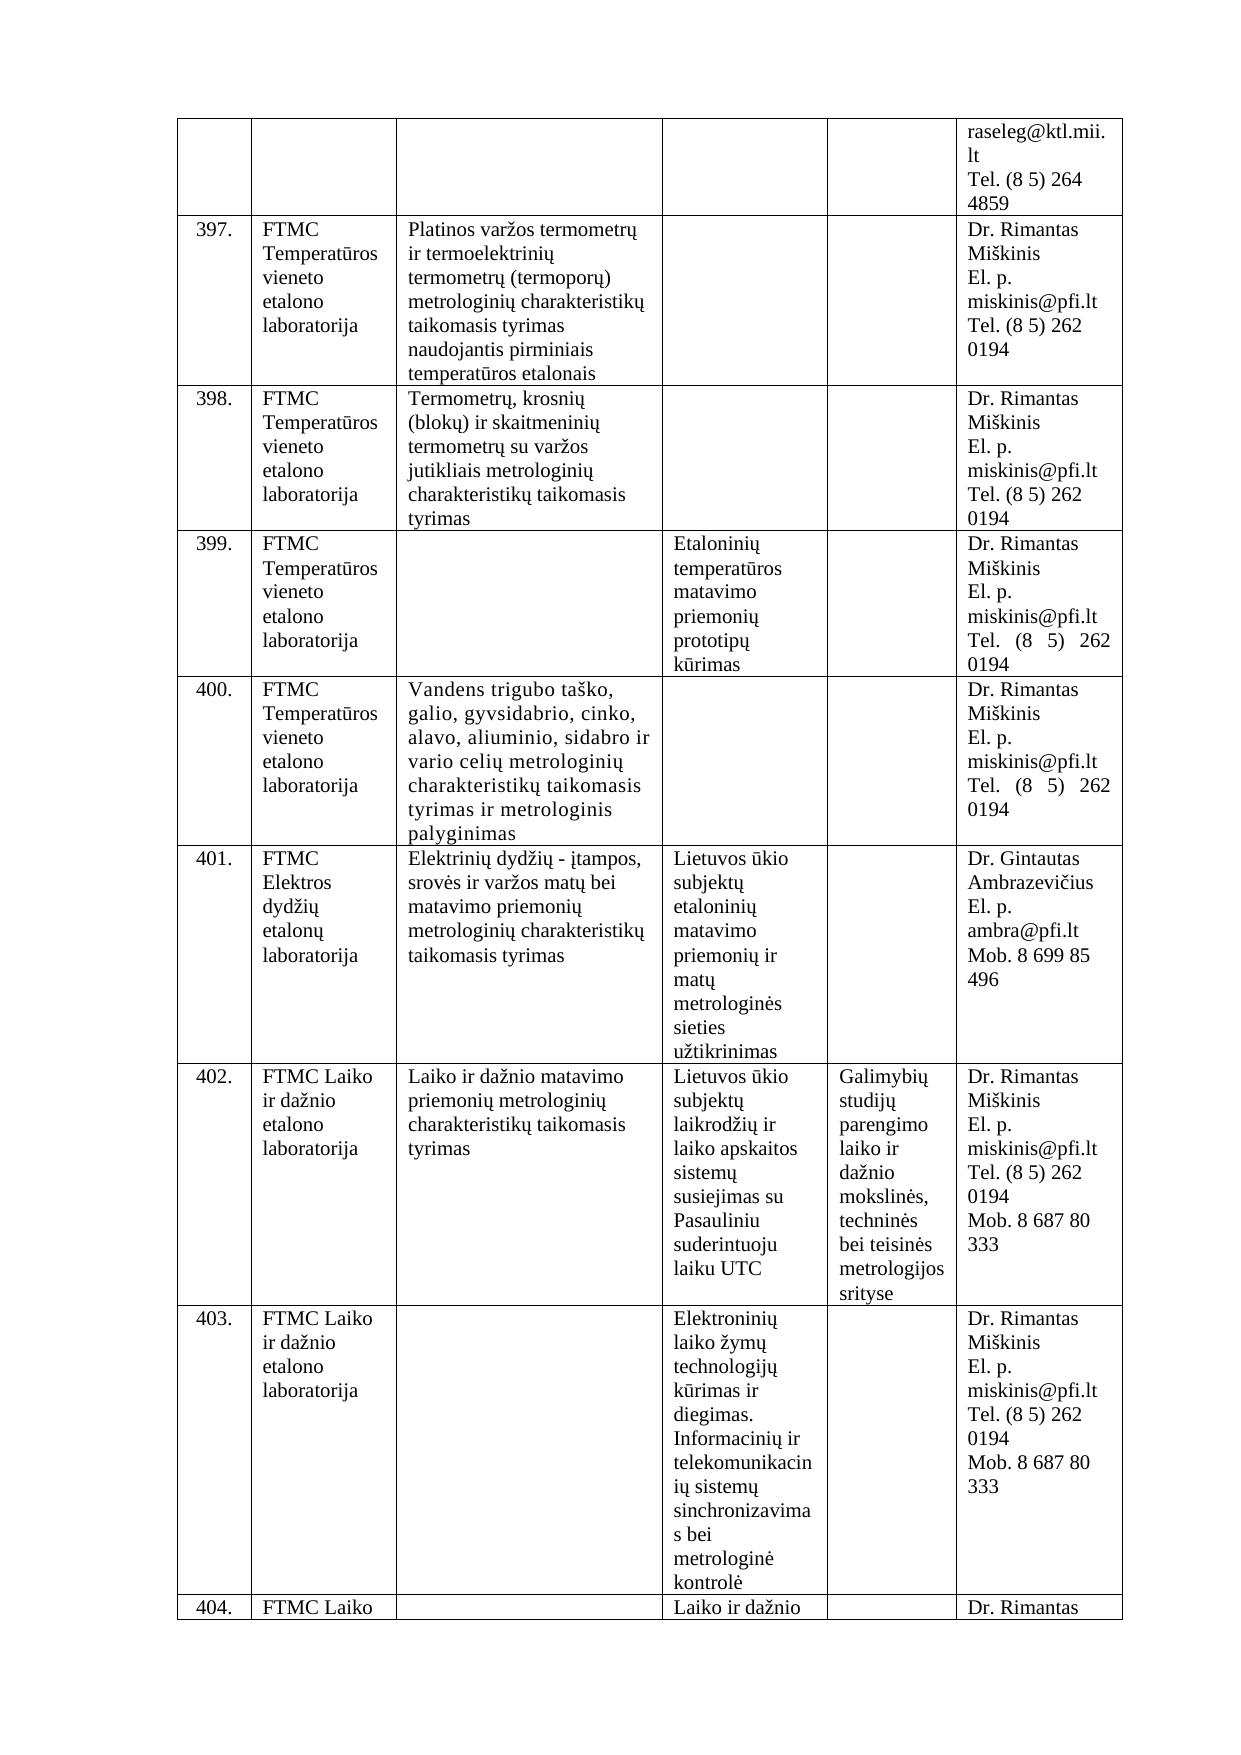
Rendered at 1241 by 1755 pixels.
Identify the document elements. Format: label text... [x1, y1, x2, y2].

table_cell Termometrų, krosnių (blokų) ir skaitmeninių termometrų su varžos jutikliais metrologinių charakteristikų taikomasis tyrimas [397, 386, 662, 530]
table_cell Lietuvos ūkio subjektų etaloninių matavimo priemonių ir matų metrologinės sieties užtikrinimas [663, 846, 827, 1063]
table_cell 397. [178, 216, 251, 385]
table_cell Laiko ir dažnio matavimo priemonių metrologinių charakteristikų taikomasis tyrimas [397, 1064, 662, 1304]
table_cell 398. [178, 386, 251, 530]
table_cell 399. [178, 531, 251, 676]
table_cell [397, 531, 662, 676]
table_cell [663, 216, 827, 385]
table_cell Galimybių studijų parengimo laiko ir dažnio mokslinės, techninės bei teisinės metrologijos srityse [828, 1064, 956, 1304]
table_cell raseleg@ktl.mii.lt Tel. (8 5) 264 4859 [957, 119, 1122, 215]
table_cell Dr. Rimantas Miškinis El. p. miskinis@pfi.lt Tel. (8 5) 262 0194 [957, 677, 1122, 845]
table_cell 402. [178, 1064, 251, 1304]
table_cell [828, 216, 956, 385]
table_cell FTMC Laiko [252, 1595, 396, 1619]
table_cell Lietuvos ūkio subjektų laikrodžių ir laiko apskaitos sistemų susiejimas su Pasauliniu suderintuoju laiku UTC [663, 1064, 827, 1304]
table_cell Dr. Gintautas Ambrazevičius El. p. ambra@pfi.lt Mob. 8 699 85 496 [957, 846, 1122, 1063]
table_cell Dr. Rimantas Miškinis El. p. miskinis@pfi.lt Tel. (8 5) 262 0194 [957, 386, 1122, 530]
table_cell [828, 386, 956, 530]
table_cell [828, 1306, 956, 1594]
table_cell [828, 677, 956, 845]
table_cell FTMC Elektros dydžių etalonų laboratorija [252, 846, 396, 1063]
table_cell [828, 531, 956, 676]
table_cell Dr. Rimantas Miškinis El. p. miskinis@pfi.lt Tel. (8 5) 262 0194 Mob. 8 687 80 333 [957, 1064, 1122, 1304]
table_cell [397, 119, 662, 215]
table_cell FTMC Temperatūros vieneto etalono laboratorija [252, 531, 396, 676]
table_cell FTMC Temperatūros vieneto etalono laboratorija [252, 386, 396, 530]
table_cell [397, 1595, 662, 1619]
table_cell Etaloninių temperatūros matavimo priemonių prototipų kūrimas [663, 531, 827, 676]
table_cell [828, 1595, 956, 1619]
table_cell 401. [178, 846, 251, 1063]
table_cell Elektroninių laiko žymų technologijų kūrimas ir diegimas. Informacinių ir telekomunikacinių sistemų sinchronizavimas bei metrologinė kontrolė [663, 1306, 827, 1594]
table_cell 404. [178, 1595, 251, 1619]
table_cell [828, 119, 956, 215]
table_cell FTMC Laiko ir dažnio etalono laboratorija [252, 1064, 396, 1304]
table_cell Dr. Rimantas Miškinis El. p. miskinis@pfi.lt Tel. (8 5) 262 0194 [957, 216, 1122, 385]
table_cell Dr. Rimantas Miškinis El. p. miskinis@pfi.lt Tel. (8 5) 262 0194 [957, 531, 1122, 676]
table_cell [178, 119, 251, 215]
table_cell [252, 119, 396, 215]
table_cell 400. [178, 677, 251, 845]
table_cell Elektrinių dydžių - įtampos, srovės ir varžos matų bei matavimo priemonių metrologinių charakteristikų taikomasis tyrimas [397, 846, 662, 1063]
table_cell Vandens trigubo taško, galio, gyvsidabrio, cinko, alavo, aliuminio, sidabro ir vario celių metrologinių charakteristikų taikomasis tyrimas ir metrologinis palyginimas [397, 677, 662, 845]
table_cell Laiko ir dažnio [663, 1595, 827, 1619]
table_cell FTMC Temperatūros vieneto etalono laboratorija [252, 216, 396, 385]
table_cell Platinos varžos termometrų ir termoelektrinių termometrų (termoporų) metrologinių charakteristikų taikomasis tyrimas naudojantis pirminiais temperatūros etalonais [397, 216, 662, 385]
table_cell Dr. Rimantas Miškinis El. p. miskinis@pfi.lt Tel. (8 5) 262 0194 Mob. 8 687 80 333 [957, 1306, 1122, 1594]
table_cell Dr. Rimantas [957, 1595, 1122, 1619]
table_cell FTMC Temperatūros vieneto etalono laboratorija [252, 677, 396, 845]
table_cell FTMC Laiko ir dažnio etalono laboratorija [252, 1306, 396, 1594]
table_cell [663, 677, 827, 845]
table_cell [663, 386, 827, 530]
table_cell 403. [178, 1306, 251, 1594]
table_cell [828, 846, 956, 1063]
table_cell [663, 119, 827, 215]
table_cell [397, 1306, 662, 1594]
